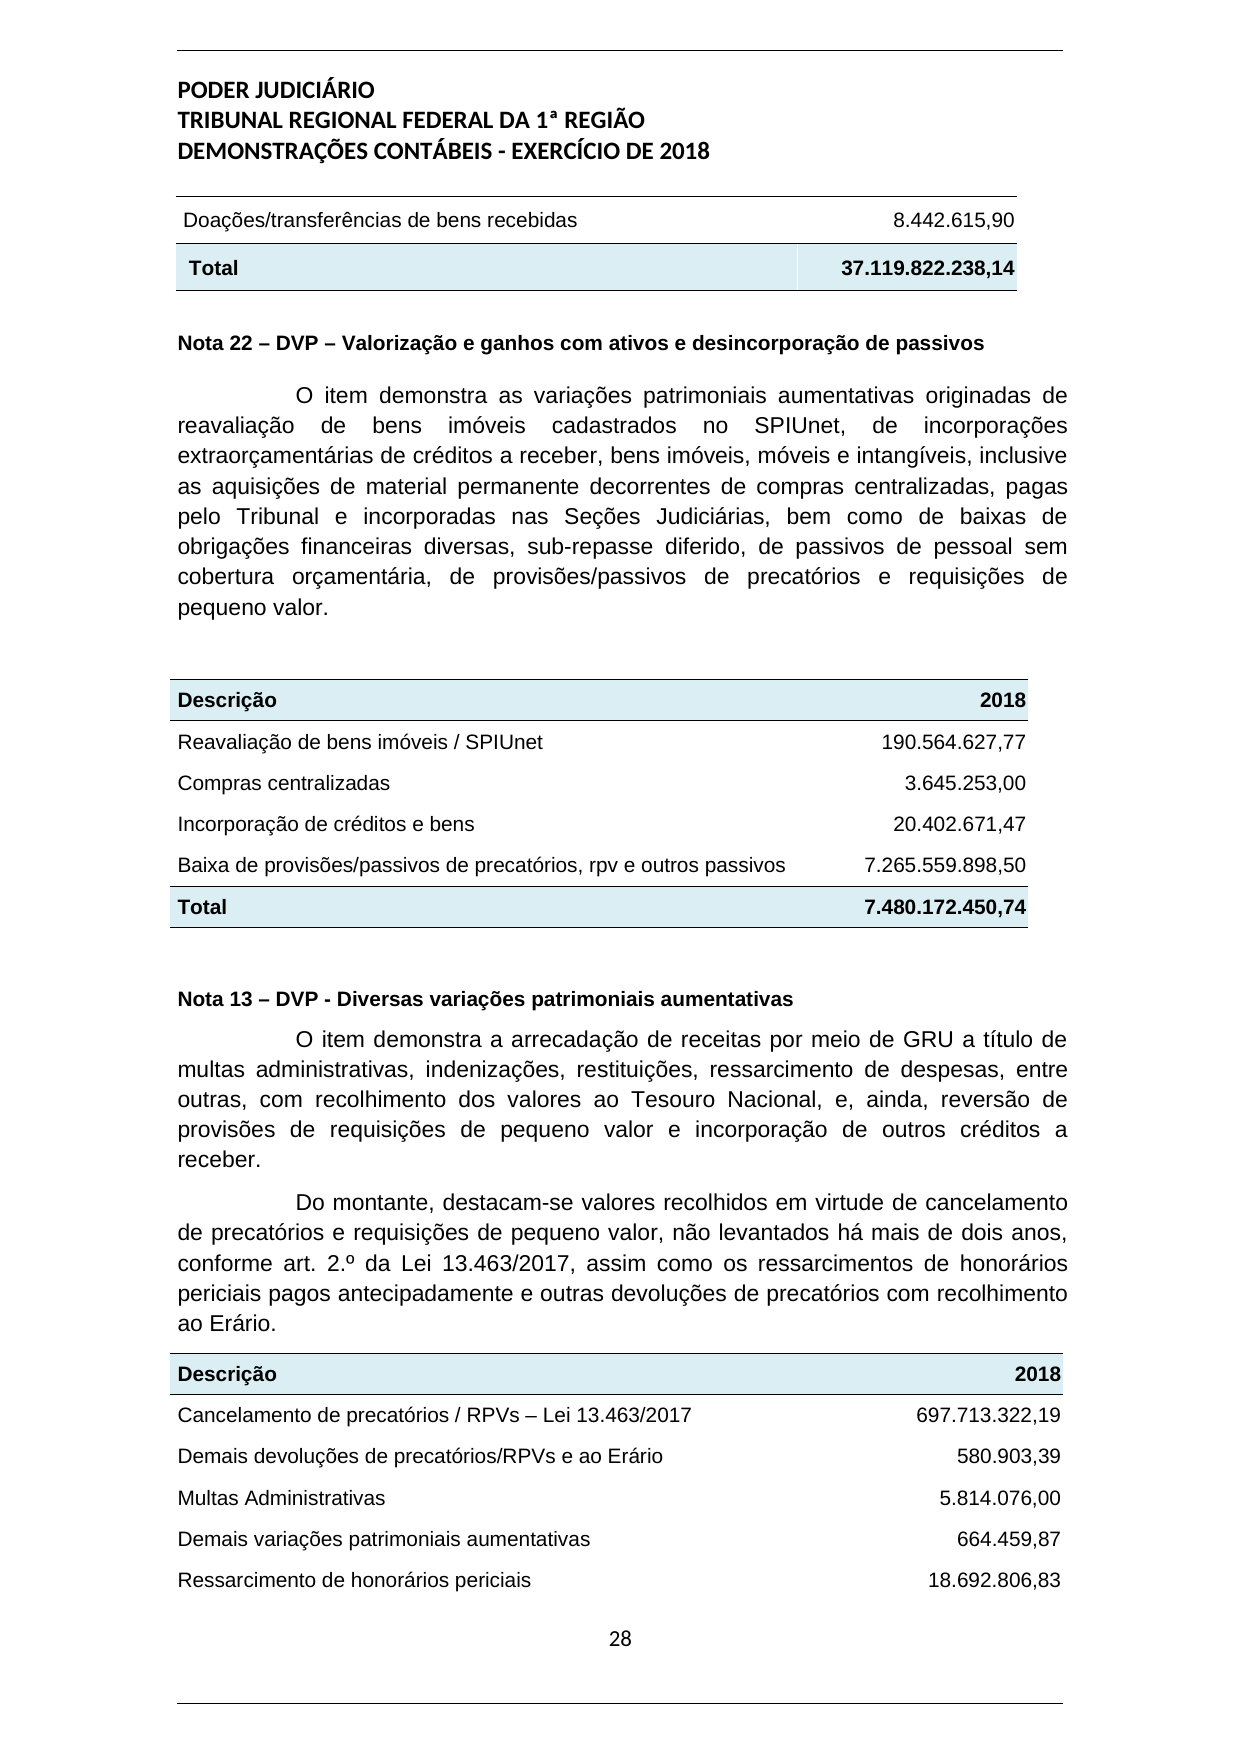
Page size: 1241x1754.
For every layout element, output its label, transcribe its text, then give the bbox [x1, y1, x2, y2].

table_cell Demais variações patrimoniais aumentativas [170, 1518, 827, 1559]
table_cell Ressarcimento de honorários periciais [170, 1559, 827, 1601]
table_cell Multas Administrativas [170, 1477, 827, 1518]
table_header Descrição [170, 680, 856, 720]
table_cell Reavaliação de bens imóveis / SPIUnet [170, 721, 856, 762]
table_cell 190.564.627,77 [856, 721, 1028, 762]
table_header Descrição [170, 1354, 827, 1394]
table_cell 7.265.559.898,50 [856, 844, 1028, 886]
table_header 2018 [827, 1354, 1063, 1394]
table_cell 664.459,87 [827, 1518, 1063, 1559]
table_cell 697.713.322,19 [827, 1395, 1063, 1435]
table_cell 20.402.671,47 [856, 803, 1028, 844]
table_cell Compras centralizadas [170, 762, 856, 803]
table_cell Demais devoluções de precatórios/RPVs e ao Erário [170, 1435, 827, 1477]
table_cell 37.119.822.238,14 [798, 244, 1017, 290]
list O item demonstra as variações patrimoniais aumentativas originadas de reavaliação de bens imóveis cadastrados no SPIUnet, de incorporações extraorçamentárias de créditos a receber, bens imóveis, móveis e intangíveis, inclusive as aquisições de material permanente decorrentes de compras centralizadas, pagas pelo Tribunal e incorporadas nas Seções Judiciárias, bem como de baixas de obrigações financeiras diversas, sub-repasse diferido, de passivos de pessoal sem cobertura orçamentária, de provisões/passivos de precatórios e requisições de pequeno valor. [177, 382, 1068, 620]
table_cell Cancelamento de precatórios / RPVs – Lei 13.463/2017 [170, 1395, 827, 1435]
table_cell Incorporação de créditos e bens [170, 803, 856, 844]
table_cell Baixa de provisões/passivos de precatórios, rpv e outros passivos [170, 844, 856, 886]
table_cell Total [176, 244, 282, 290]
list Do montante, destacam-se valores recolhidos em virtude de cancelamento de precatórios e requisições de pequeno valor, não levantados há mais de dois anos, conforme art. 2.º da Lei 13.463/2017, assim como os ressarcimentos de honorários periciais pagos antecipadamente e outras devoluções de precatórios com recolhimento ao Erário. [177, 1189, 1068, 1336]
table_cell Doações/transferências de bens recebidas [176, 197, 797, 243]
table_header 2018 [856, 680, 1028, 720]
table_cell Total [170, 887, 856, 927]
table_cell 8.442.615,90 [798, 197, 1017, 243]
table_cell 3.645.253,00 [856, 762, 1028, 803]
list O item demonstra a arrecadação de receitas por meio de GRU a título de multas administrativas, indenizações, restituições, ressarcimento de despesas, entre outras, com recolhimento dos valores ao Tesouro Nacional, e, ainda, reversão de provisões de requisições de pequeno valor e incorporação de outros créditos a receber. [177, 1026, 1068, 1173]
subtitle Nota 22 – DVP – Valorização e ganhos com ativos e desincorporação de passivos [177, 327, 1077, 357]
table_cell 7.480.172.450,74 [856, 887, 1028, 927]
table_cell 5.814.076,00 [827, 1477, 1063, 1518]
subtitle Nota 13 – DVP - Diversas variações patrimoniais aumentativas [177, 984, 1077, 1012]
table_cell [282, 244, 797, 290]
table_cell 580.903,39 [827, 1435, 1063, 1477]
table_cell 18.692.806,83 [827, 1559, 1063, 1601]
